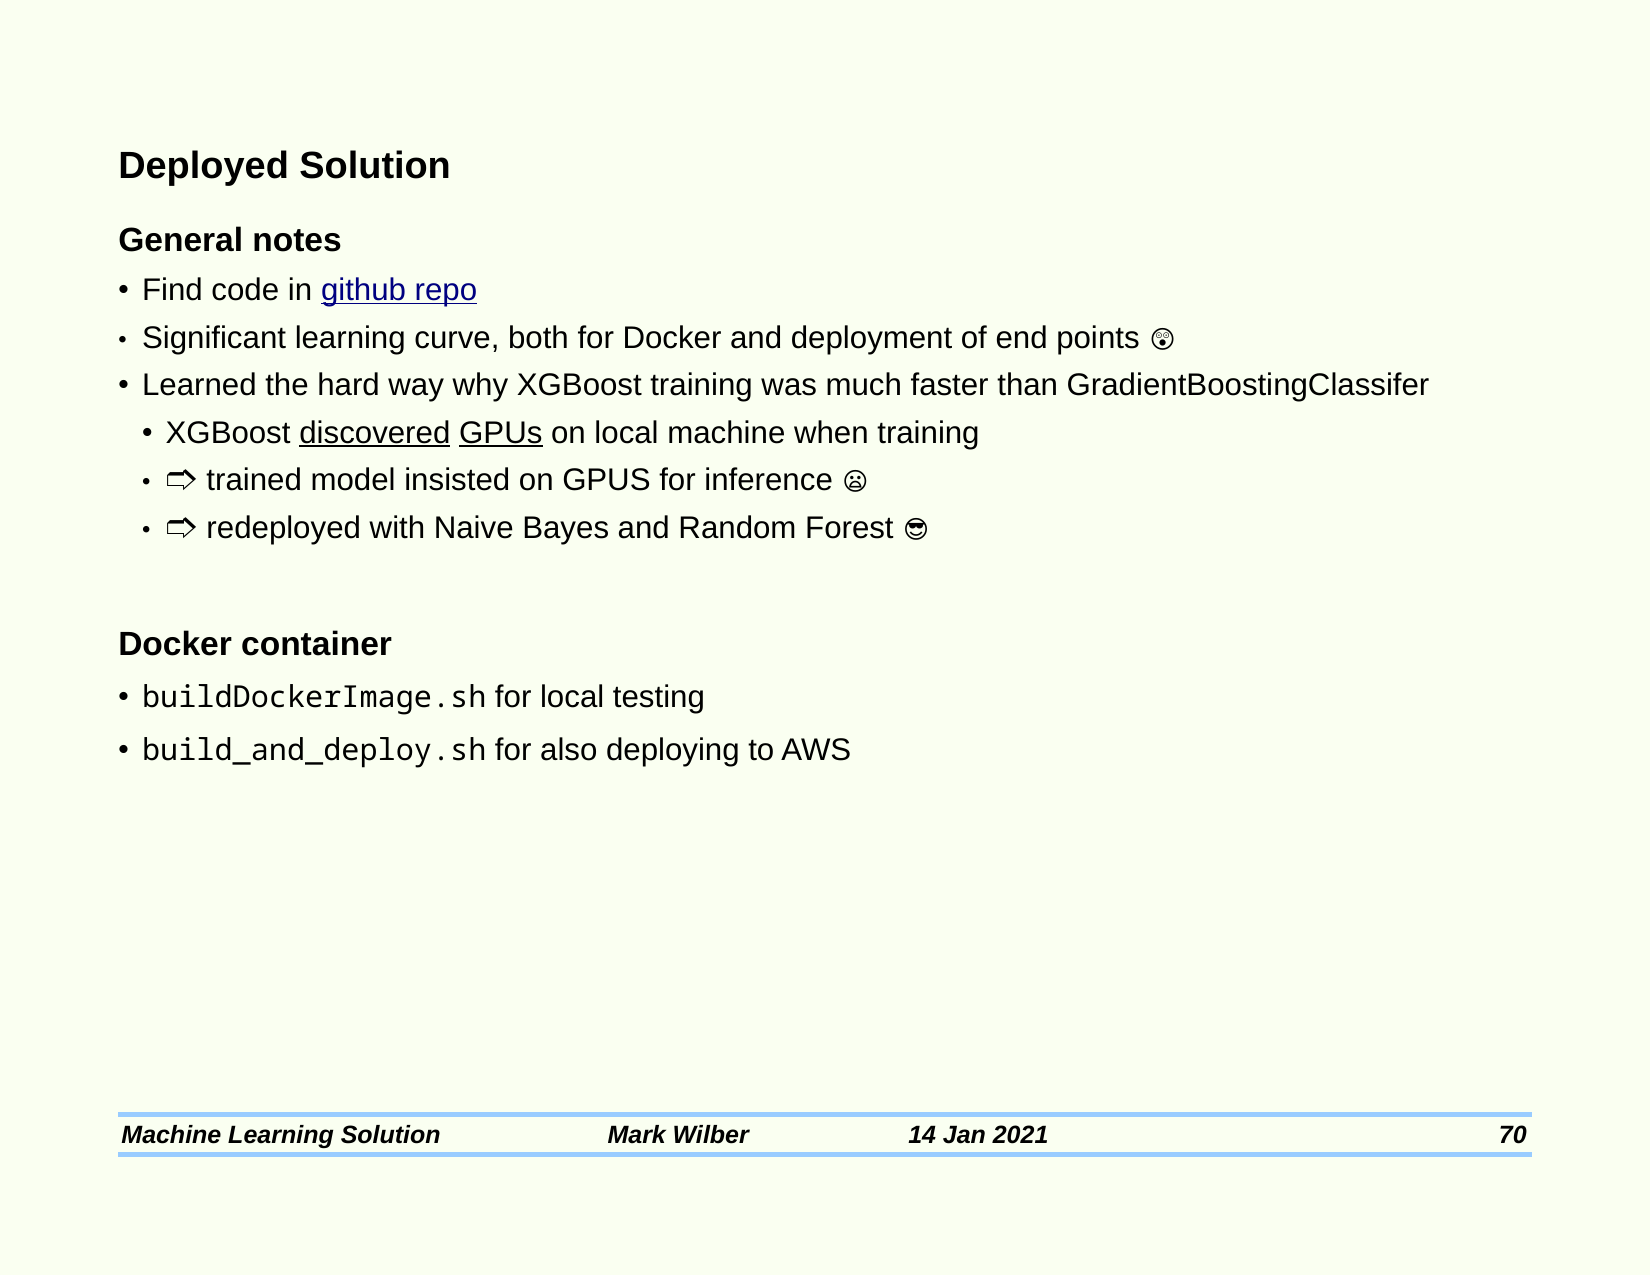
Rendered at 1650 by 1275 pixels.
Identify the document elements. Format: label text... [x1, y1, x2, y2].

list XGBoost discovered GPUs on local machine when training [142, 414, 1532, 450]
list buildDockerImage.sh for local testing [118, 675, 1532, 716]
list 🢣 trained model insisted on GPUS for inference 😦 [142, 461, 1532, 497]
subtitle General notes [118, 220, 1532, 259]
list Significant learning curve, both for Docker and deployment of end points 😲 [118, 319, 1532, 355]
subtitle Deployed Solution [118, 143, 1532, 187]
list build_and_deploy.sh for also deploying to AWS [118, 728, 1532, 770]
list 🢣 redeployed with Naive Bayes and Random Forest 😎 [142, 509, 1532, 544]
list Learned the hard way why XGBoost training was much faster than GradientBoostingClassifer [118, 366, 1532, 402]
list Find code in github repo [118, 271, 1532, 307]
subtitle Docker container [118, 624, 1532, 663]
